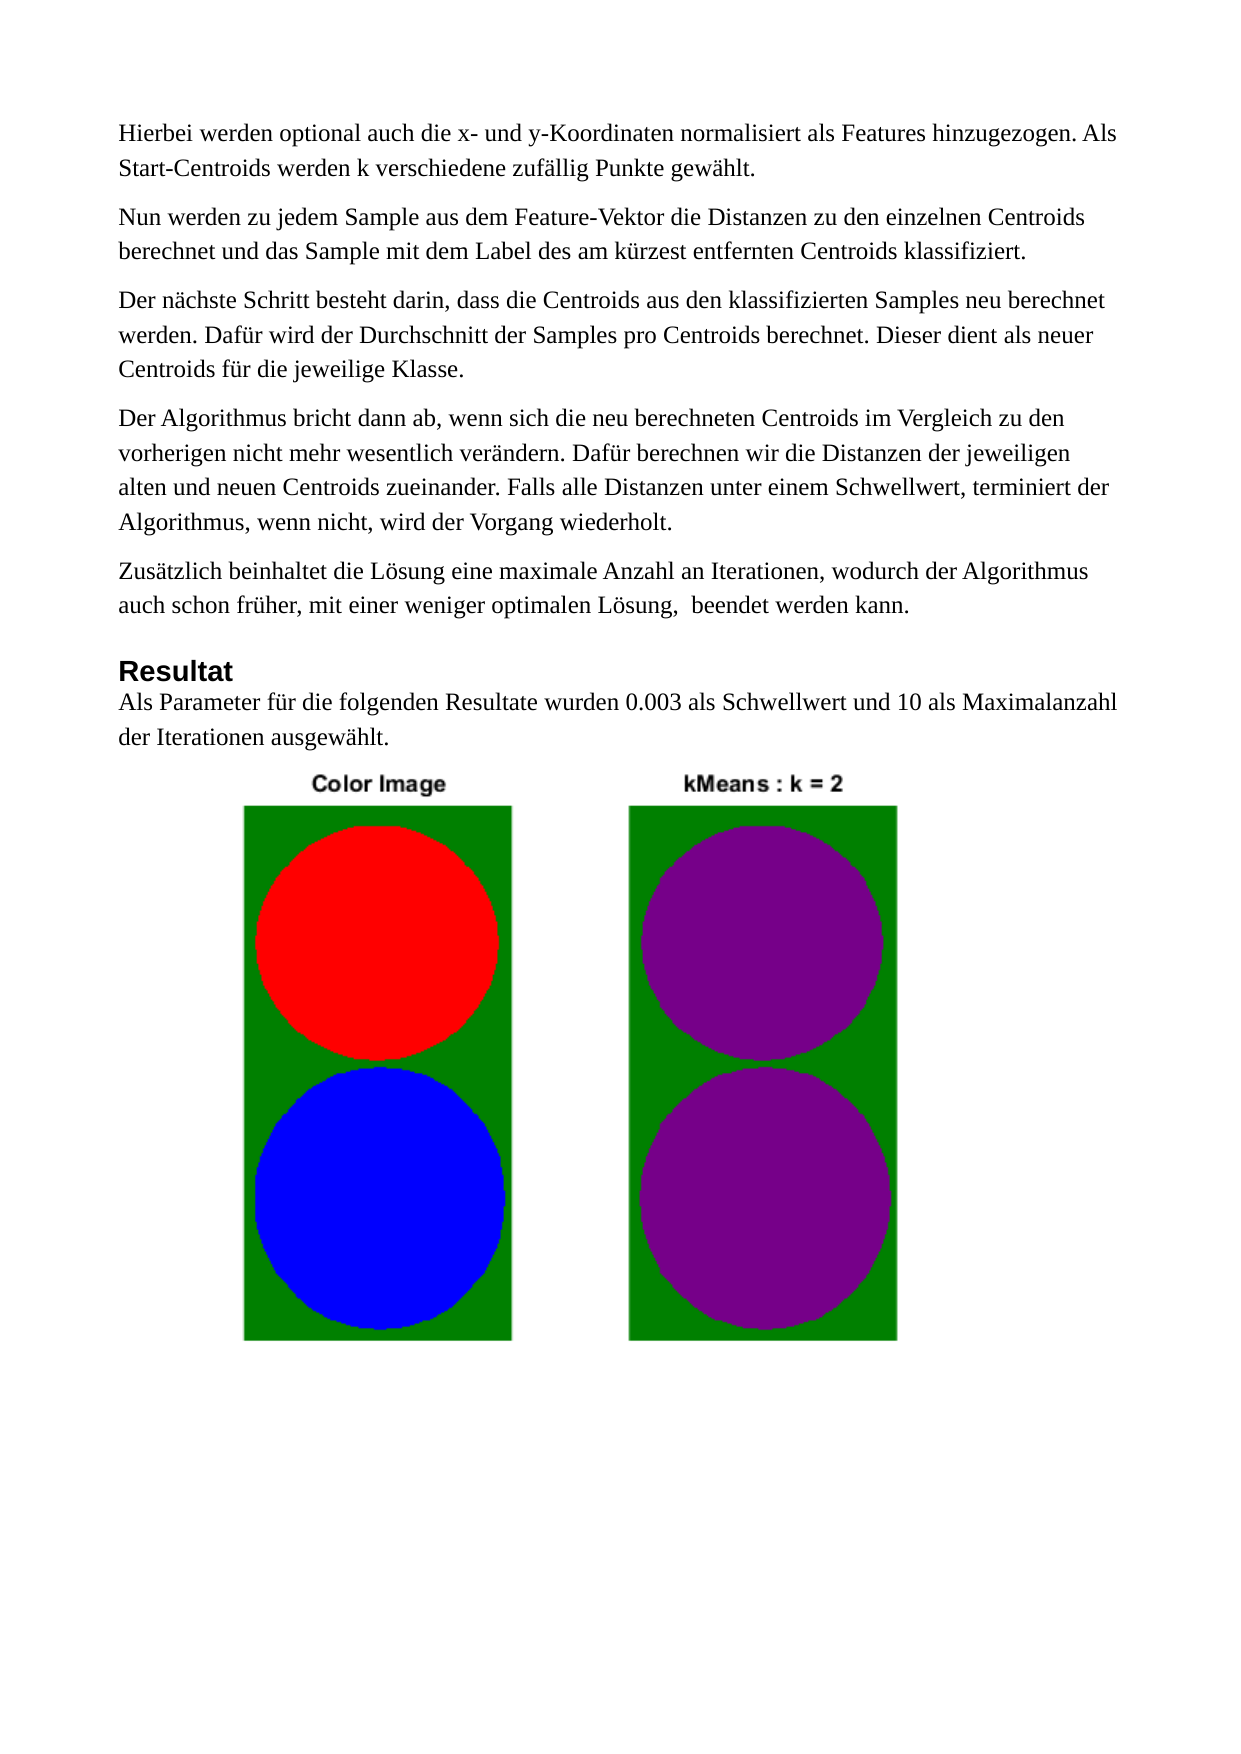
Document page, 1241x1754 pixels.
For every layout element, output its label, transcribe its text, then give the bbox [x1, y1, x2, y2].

text Der Algorithmus bricht dann ab, wenn sich die neu berechneten Centroids im Vergleich zu den vorherigen nicht mehr wesentlich verändern. Dafür berechnen wir die Distanzen der jeweiligen alten und neuen Centroids zueinander. Falls alle Distanzen unter einem Schwellwert, terminiert der Algorithmus, wenn nicht, wird der Vorgang wiederholt. [118, 403, 1122, 535]
picture [118, 756, 993, 1413]
text Nun werden zu jedem Sample aus dem Feature-Vektor die Distanzen zu den einzelnen Centroids berechnet und das Sample mit dem Label des am kürzest entfernten Centroids klassifiziert. [118, 202, 1122, 265]
subtitle Resultat [118, 654, 1122, 687]
text Als Parameter für die folgenden Resultate wurden 0.003 als Schwellwert und 10 als Maximalanzahl der Iterationen ausgewählt. [118, 687, 1122, 756]
text Der nächste Schritt besteht darin, dass die Centroids aus den klassifizierten Samples neu berechnet werden. Dafür wird der Durchschnitt der Samples pro Centroids berechnet. Dieser dient als neuer Centroids für die jeweilige Klasse. [118, 285, 1122, 383]
text Zusätzlich beinhaltet die Lösung eine maximale Anzahl an Iterationen, wodurch der Algorithmus auch schon früher, mit einer weniger optimalen Lösung, beendet werden kann. [118, 556, 1122, 619]
text Hierbei werden optional auch die x- und y-Koordinaten normalisiert als Features hinzugezogen. Als Start-Centroids werden k verschiedene zufällig Punkte gewählt. [118, 118, 1122, 181]
